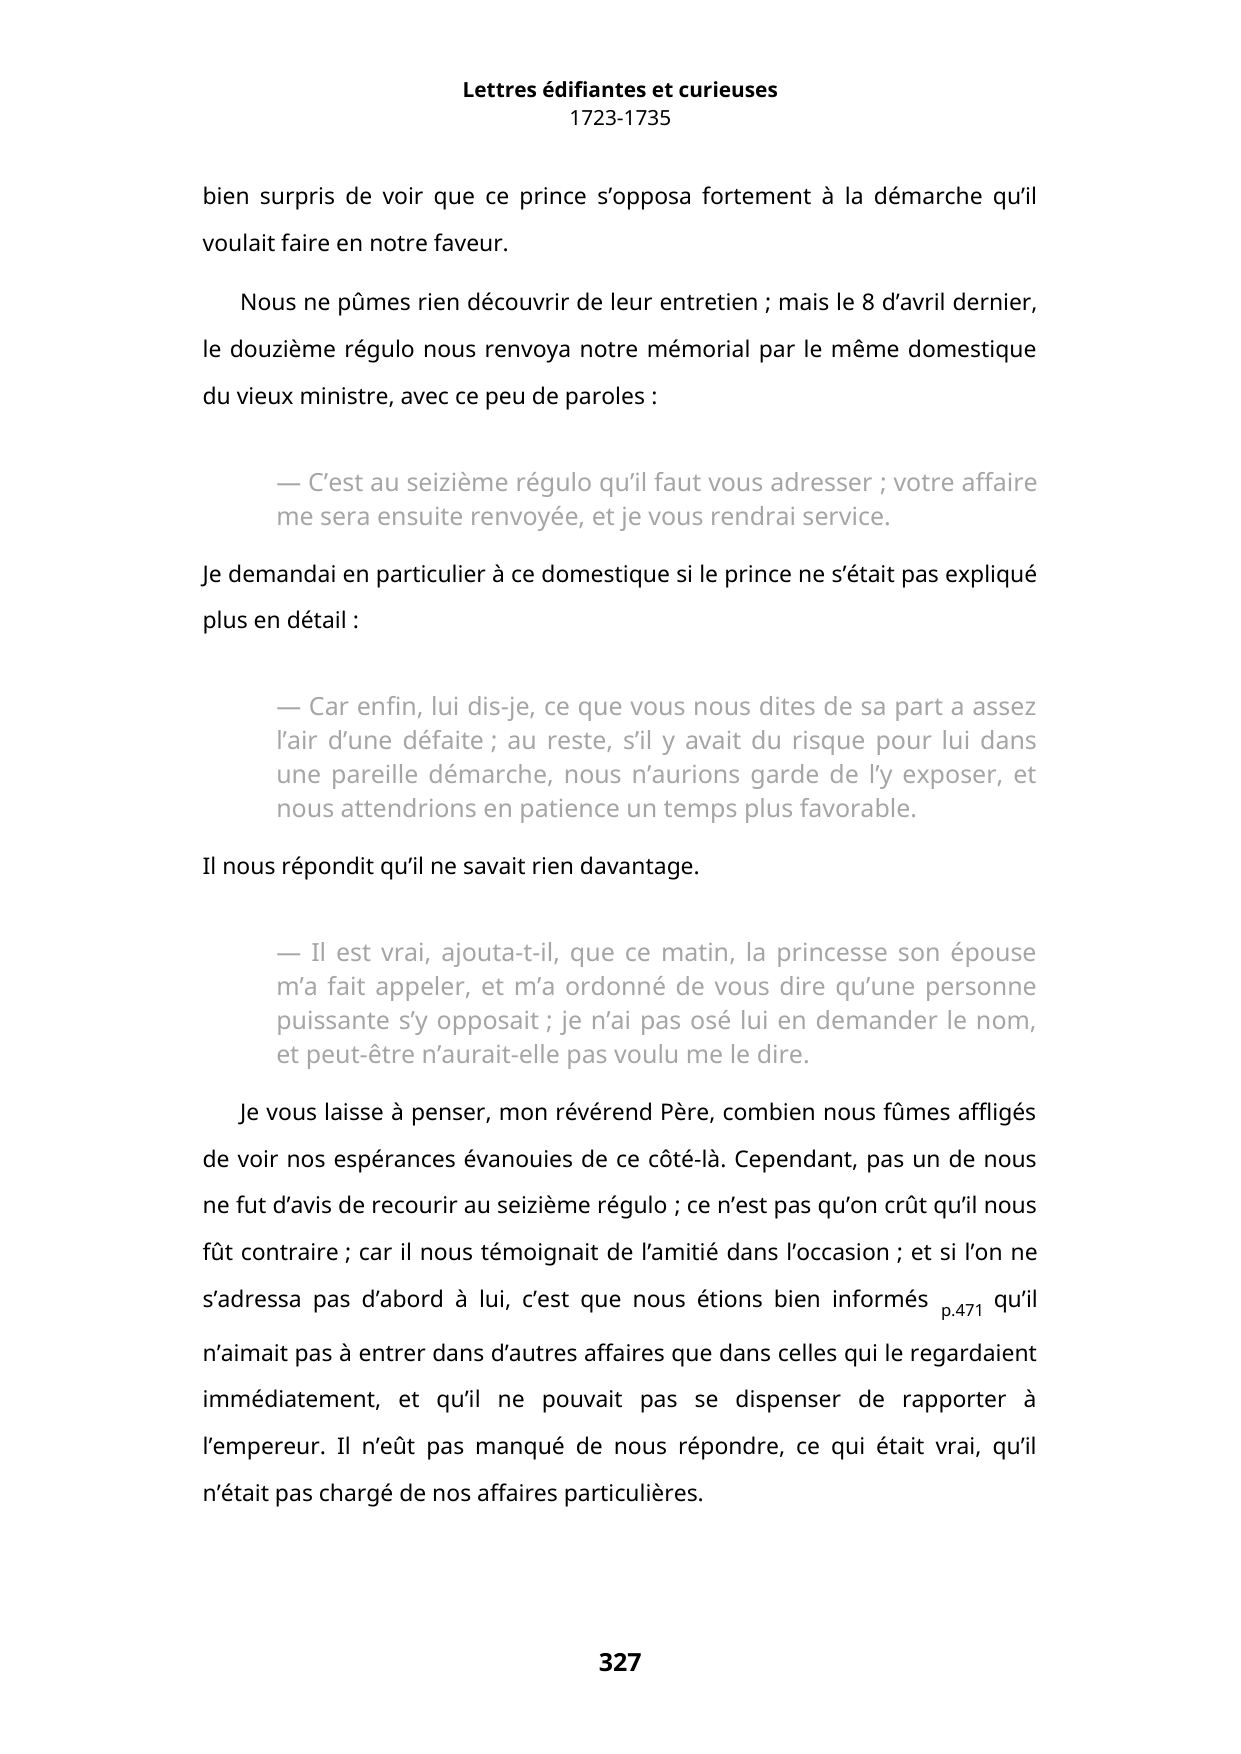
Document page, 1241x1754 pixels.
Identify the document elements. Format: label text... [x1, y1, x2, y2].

text Il nous répondit qu’il ne savait rien davantage. [202, 850, 1038, 881]
text — Car enfin, lui dis-je, ce que vous nous dites de sa part a assez l’air d’une défaite ; au reste, s’il y avait du risque pour lui dans une pareille démarche, nous n’aurions garde de l’y exposer, et nous attendrions en patience un temps plus favorable. [276, 689, 1038, 825]
text bien surpris de voir que ce prince s’opposa fortement à la démarche qu’il voulait faire en notre faveur. [202, 180, 1038, 258]
text Nous ne pûmes rien découvrir de leur entretien ; mais le 8 d’avril dernier, le douzième régulo nous renvoya notre mémorial par le même domestique du vieux ministre, avec ce peu de paroles : [202, 286, 1038, 411]
text Je vous laisse à penser, mon révérend Père, combien nous fûmes affligés de voir nos espérances évanouies de ce côté-là. Cependant, pas un de nous ne fut d’avis de recourir au seizième régulo ; ce n’est pas qu’on crût qu’il nous fût contraire ; car il nous témoignait de l’amitié dans l’occasion ; et si l’on ne s’adressa pas d’abord à lui, c’est que nous étions bien informés p.471 qu’il n’aimait pas à entrer dans d’autres affaires que dans celles qui le regardaient immédiatement, et qu’il ne pouvait pas se dispenser de rapporter à l’empereur. Il n’eût pas manqué de nous répondre, ce qui était vrai, qu’il n’était pas chargé de nos affaires particulières. [202, 1096, 1038, 1508]
text — C’est au seizième régulo qu’il faut vous adresser ; votre affaire me sera ensuite renvoyée, et je vous rendrai service. [276, 464, 1038, 532]
text — Il est vrai, ajouta-t-il, que ce matin, la princesse son épouse m’a fait appeler, et m’a ordonné de vous dire qu’une personne puissante s’y opposait ; je n’ai pas osé lui en demander le nom, et peut-être n’aurait-elle pas voulu me le dire. [276, 934, 1038, 1071]
text Je demandai en particulier à ce domestique si le prince ne s’était pas expliqué plus en détail : [202, 557, 1038, 636]
